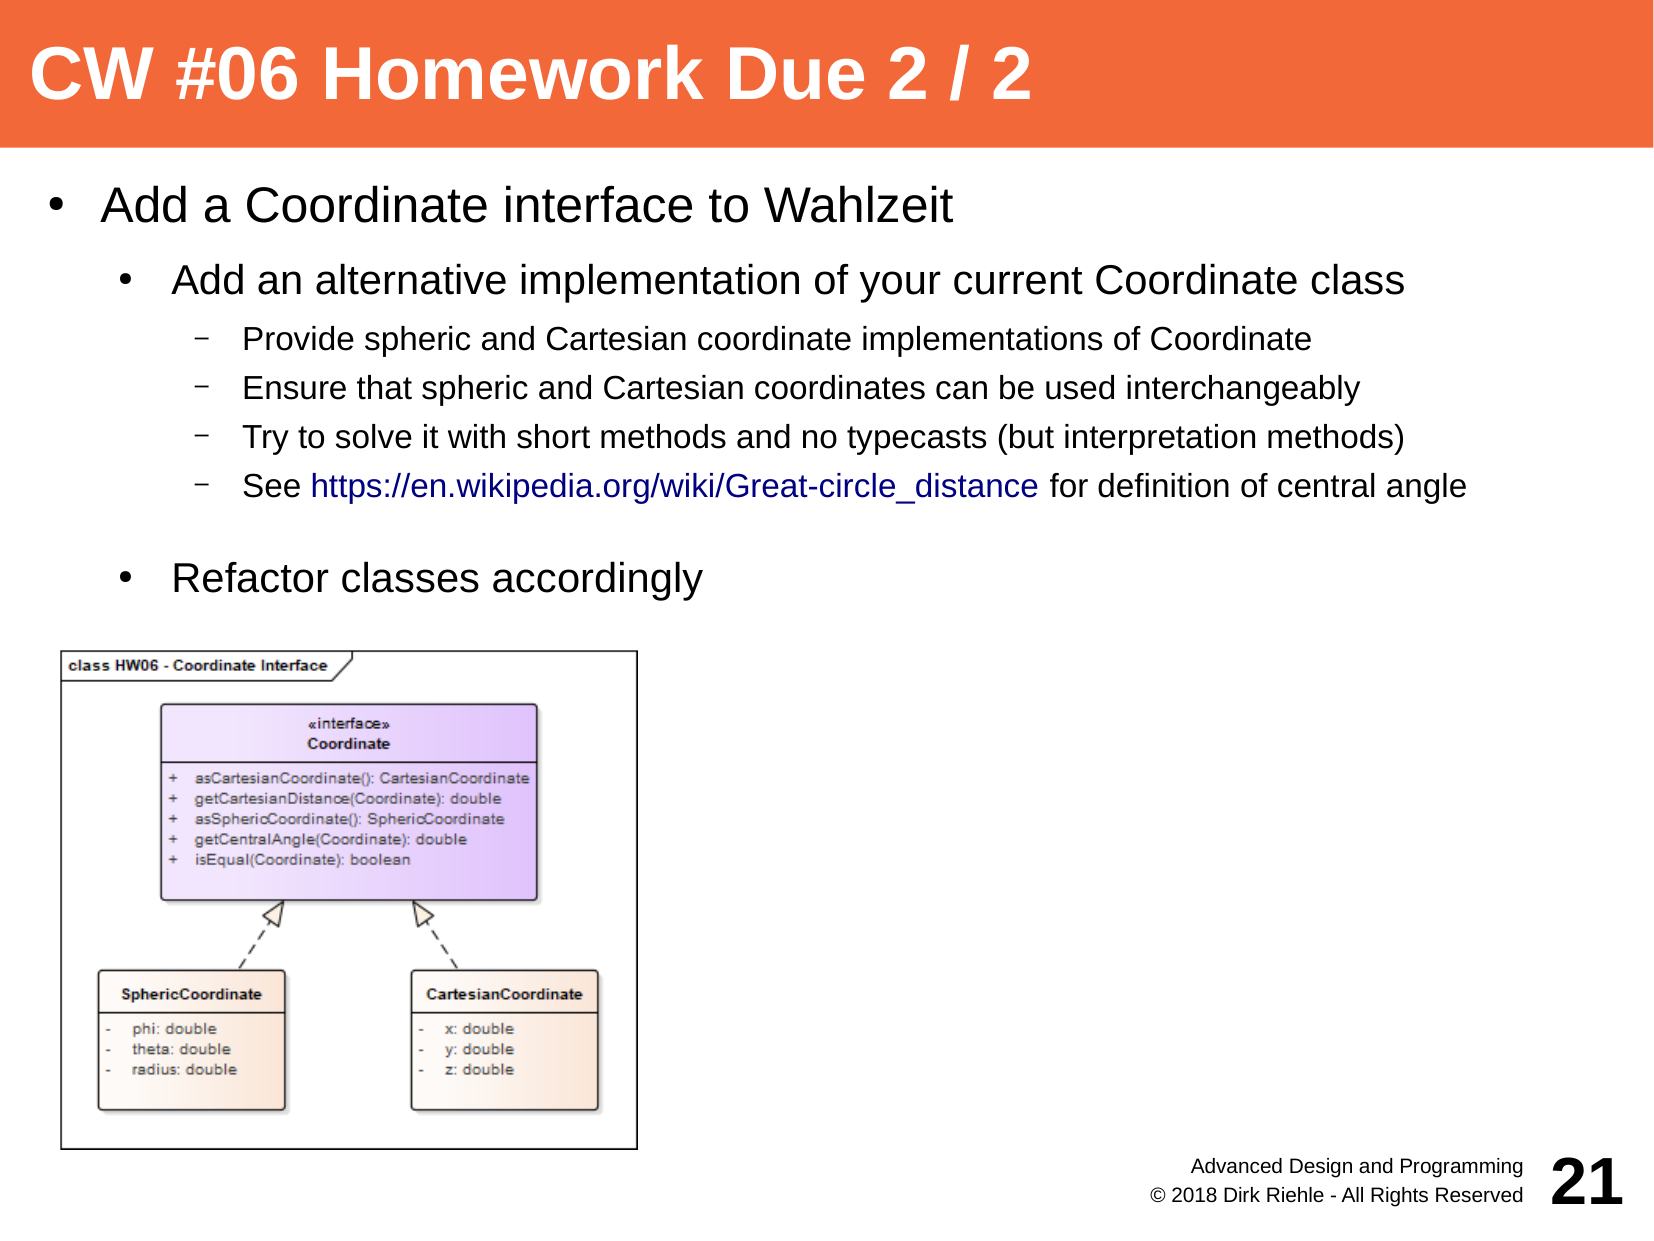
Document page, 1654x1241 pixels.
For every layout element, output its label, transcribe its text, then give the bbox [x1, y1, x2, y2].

title CW #06 Homework Due 2 / 2 [0, 0, 1654, 148]
list Add a Coordinate interface to Wahlzeit Add an alternative implementation of your current Coordinate class Provide spheric and Cartesian coordinate implementations of Coordinate Ensure that spheric and Cartesian coordinates can be used interchangeably Try to solve it with short methods and no typecasts (but interpretation methods) See https://en.wikipedia.org/wiki/Great-circle_distance for definition of central angle Refactor classes accordingly [29, 177, 1625, 1063]
picture [59, 649, 638, 1150]
